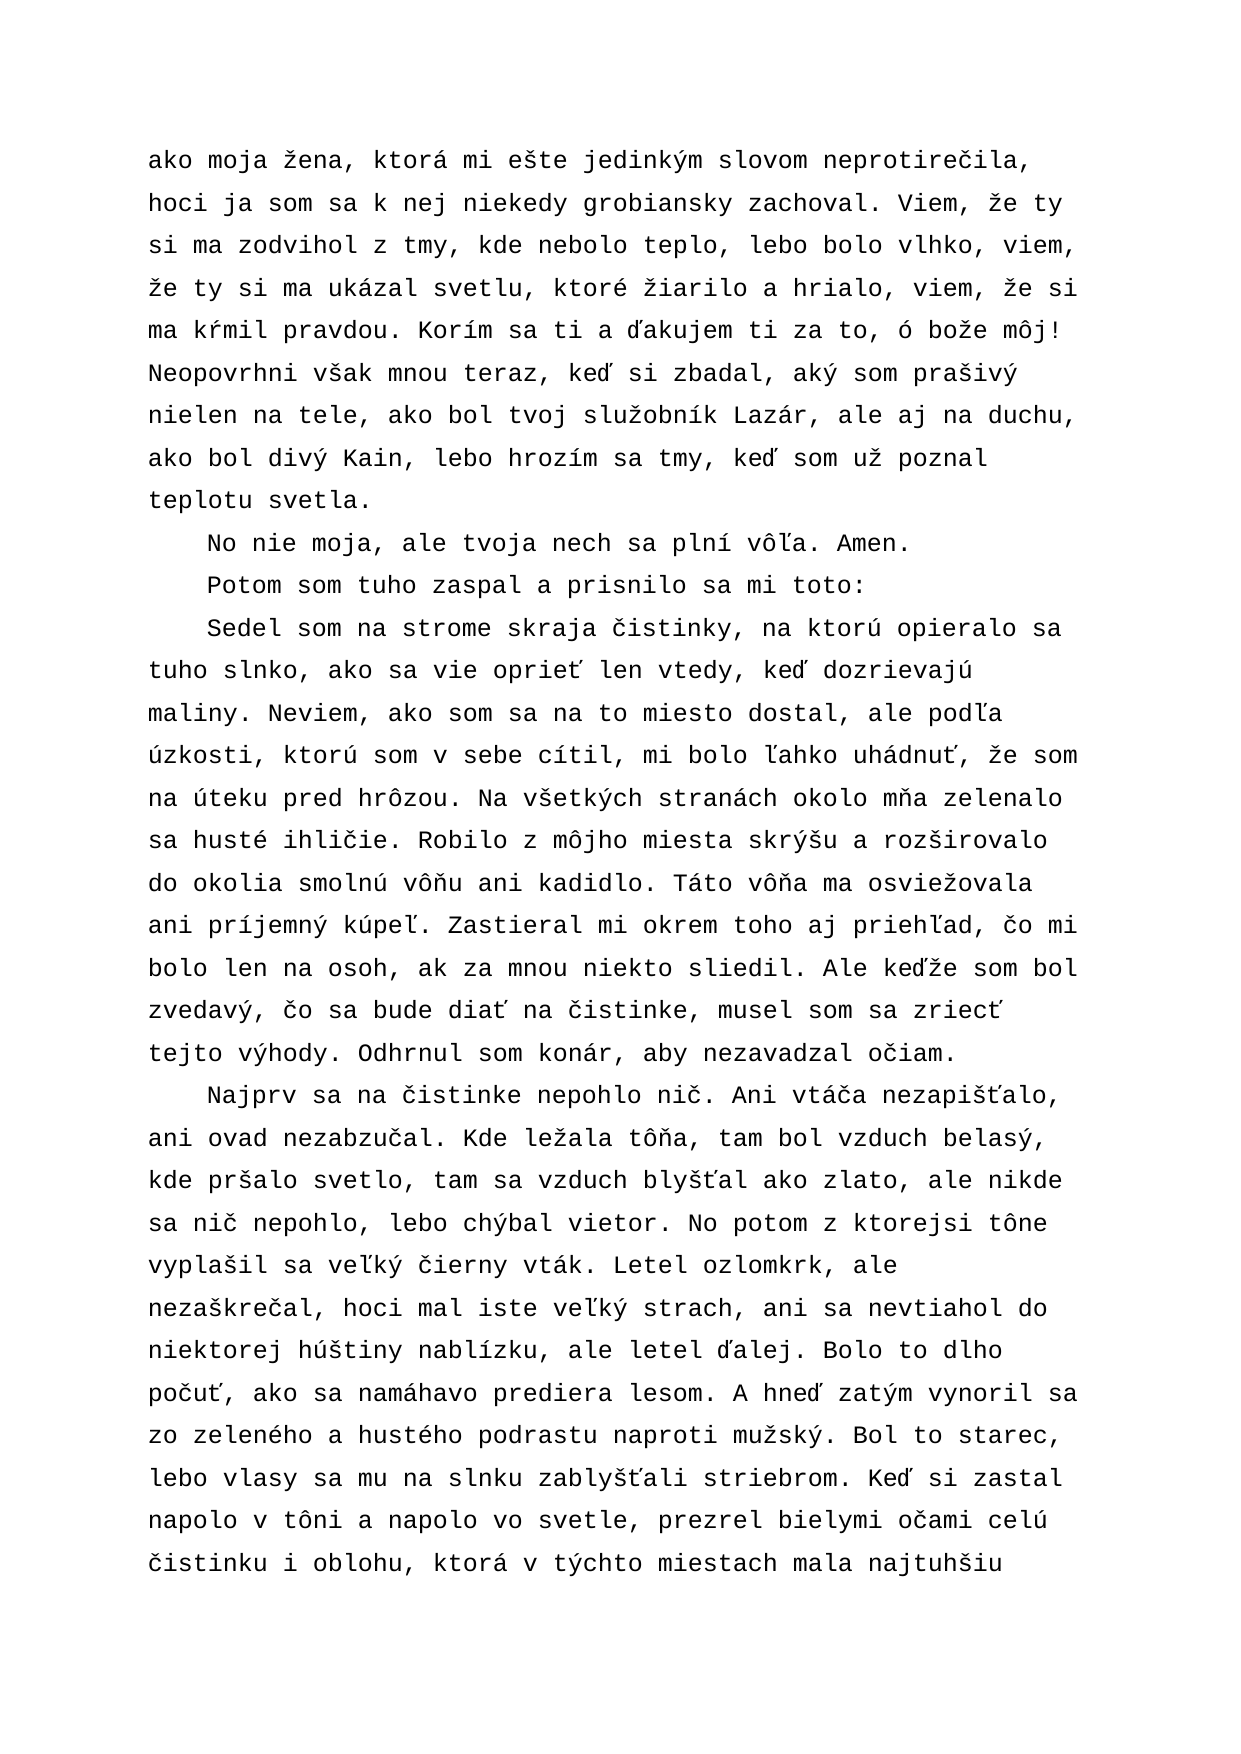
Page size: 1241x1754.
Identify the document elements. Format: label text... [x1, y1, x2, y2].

text Sedel som na strome skraja čistinky, na ktorú opieralo sa tuho slnko, ako sa vie oprieť len vtedy, keď dozrievajú maliny. Neviem, ako som sa na to miesto dostal, ale podľa úzkosti, ktorú som v sebe cítil, mi bolo ľahko uhádnuť, že som na úteku pred hrôzou. Na všetkých stranách okolo mňa zelenalo sa husté ihličie. Robilo z môjho miesta skrýšu a rozširovalo do okolia smolnú vôňu ani kadidlo. Táto vôňa ma osviežovala ani príjemný kúpeľ. Zastieral mi okrem toho aj priehľad, čo mi bolo len na osoh, ak za mnou niekto sliedil. Ale keďže som bol zvedavý, čo sa bude diať na čistinke, musel som sa zriecť tejto výhody. Odhrnul som konár, aby nezavadzal očiam. [148, 615, 1092, 1068]
text No nie moja, ale tvoja nech sa plní vôľa. Amen. [148, 530, 1092, 558]
text ako moja žena, ktorá mi ešte jedinkým slovom neprotirečila, hoci ja som sa k nej niekedy grobiansky zachoval. Viem, že ty si ma zodvihol z tmy, kde nebolo teplo, lebo bolo vlhko, viem, že ty si ma ukázal svetlu, ktoré žiarilo a hrialo, viem, že si ma kŕmil pravdou. Korím sa ti a ďakujem ti za to, ó bože môj! Neopovrhni však mnou teraz, keď si zbadal, aký som prašivý nielen na tele, ako bol tvoj služobník Lazár, ale aj na duchu, ako bol divý Kain, lebo hrozím sa tmy, keď som už poznal teplotu svetla. [148, 148, 1092, 516]
text Potom som tuho zaspal a prisnilo sa mi toto: [148, 573, 1092, 601]
text Najprv sa na čistinke nepohlo nič. Ani vtáča nezapišťalo, ani ovad nezabzučal. Kde ležala tôňa, tam bol vzduch belasý, kde pršalo svetlo, tam sa vzduch blyšťal ako zlato, ale nikde sa nič nepohlo, lebo chýbal vietor. No potom z ktorejsi tône vyplašil sa veľký čierny vták. Letel ozlomkrk, ale nezaškrečal, hoci mal iste veľký strach, ani sa nevtiahol do niektorej húštiny nablízku, ale letel ďalej. Bolo to dlho počuť, ako sa namáhavo prediera lesom. A hneď zatým vynoril sa zo zeleného a hustého podrastu naproti mužský. Bol to starec, lebo vlasy sa mu na slnku zablyšťali striebrom. Keď si zastal napolo v tôni a napolo vo svetle, prezrel bielymi očami celú čistinku i oblohu, ktorá v týchto miestach mala najtuhšiu [148, 1083, 1092, 1578]
